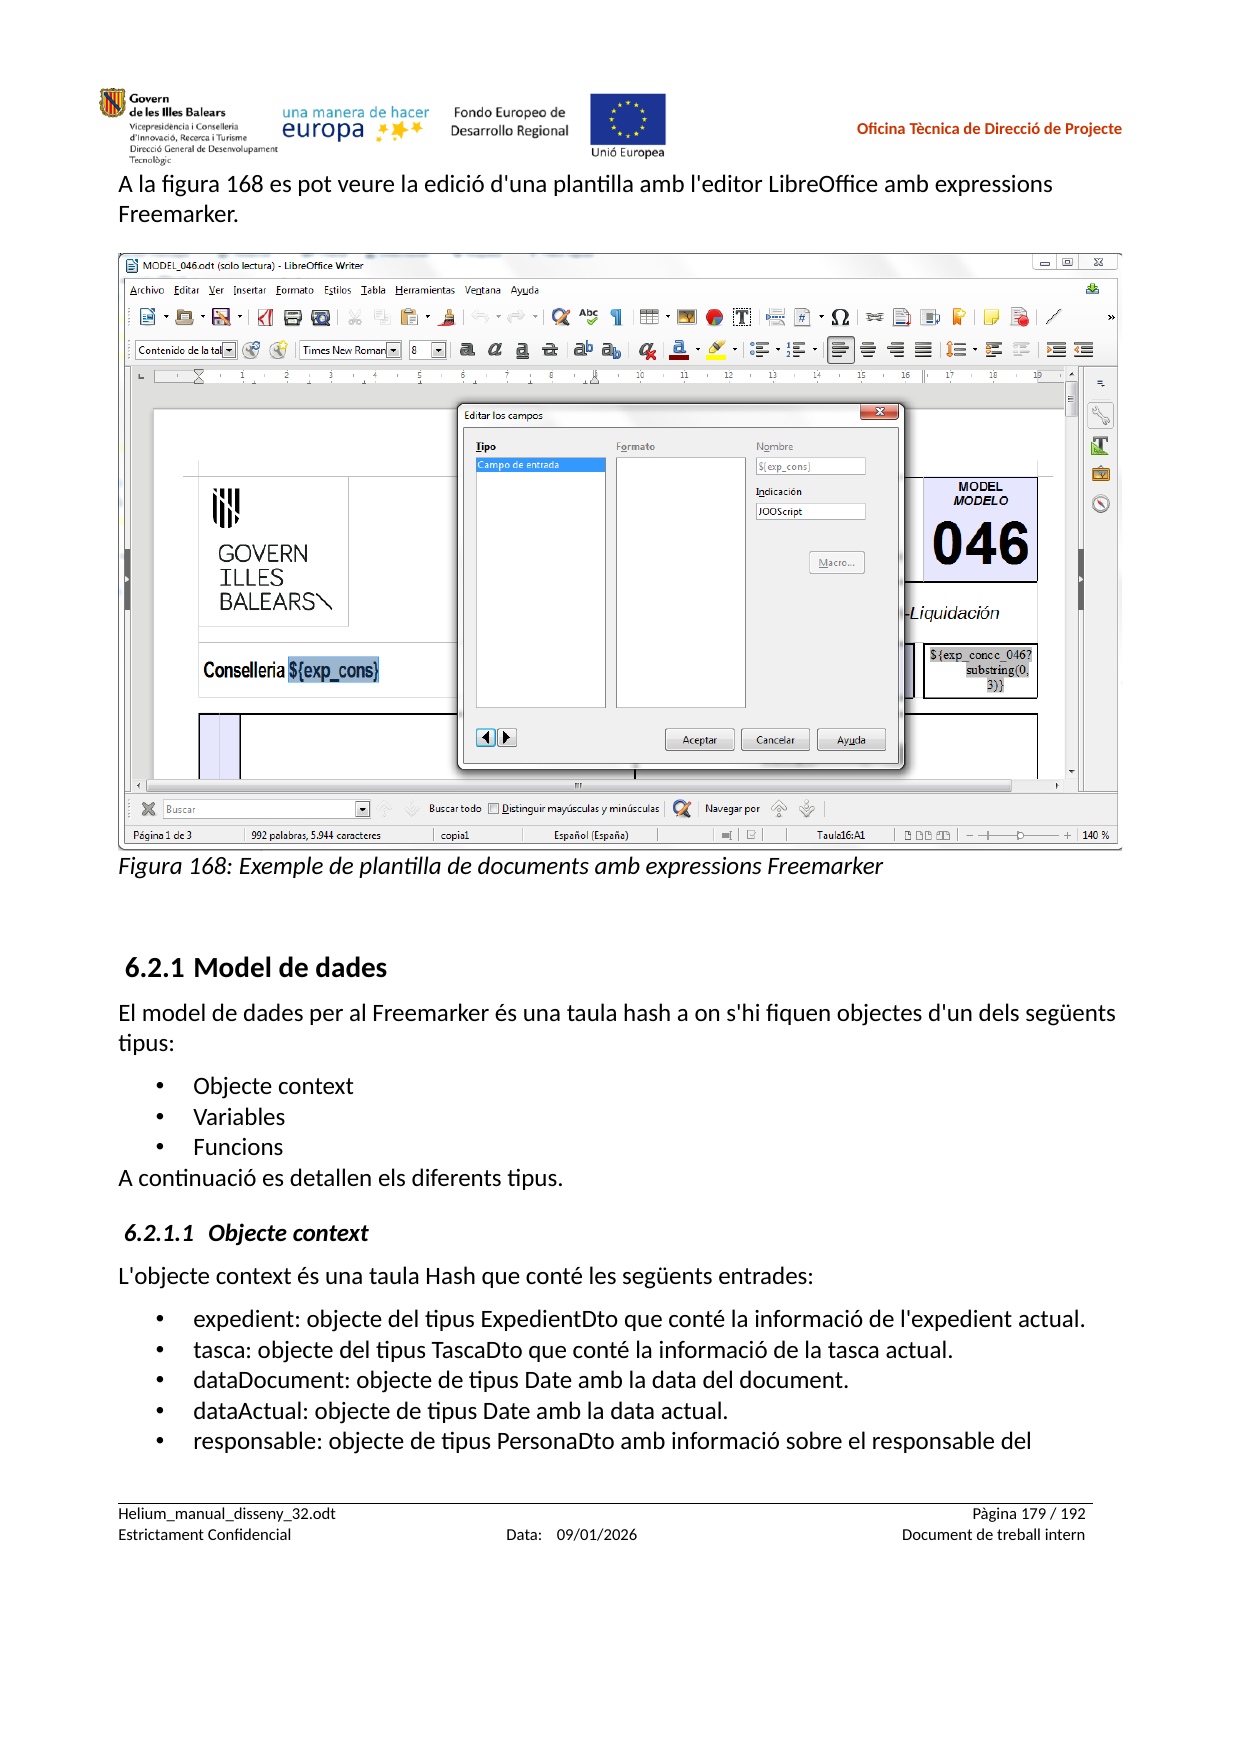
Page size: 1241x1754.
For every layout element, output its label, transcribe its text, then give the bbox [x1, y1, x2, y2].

text Figura 168: Exemple de plantilla de documents amb expressions Freemarker [118, 851, 1122, 881]
text A continuació es detallen els diferents tipus. [118, 1162, 1122, 1192]
list Funcions [156, 1131, 1122, 1162]
text El model de dades per al Freemarker és una taula hash a on s'hi fiquen objectes d'un dels següents tipus: [118, 997, 1122, 1058]
list responsable: objecte de tipus PersonaDto amb informació sobre el responsable del [156, 1425, 1122, 1456]
subtitle Objecte context [118, 1217, 1122, 1248]
text A la figura 168 es pot veure la edició d'una plantilla amb l'editor LibreOffice amb expressions Freemarker. [118, 168, 1122, 229]
subtitle Model de dades [118, 949, 1122, 984]
picture [99, 87, 668, 166]
text L'objecte context és una taula Hash que conté les següents entrades: [118, 1260, 1122, 1291]
list expedient: objecte del tipus ExpedientDto que conté la informació de l'expedient actual. [156, 1303, 1122, 1334]
list dataActual: objecte de tipus Date amb la data actual. [156, 1395, 1122, 1425]
list tasca: objecte del tipus TascaDto que conté la informació de la tasca actual. [156, 1334, 1122, 1364]
list Variables [156, 1101, 1122, 1131]
picture [118, 253, 1123, 851]
list Objecte context [156, 1070, 1122, 1101]
list dataDocument: objecte de tipus Date amb la data del document. [156, 1364, 1122, 1395]
